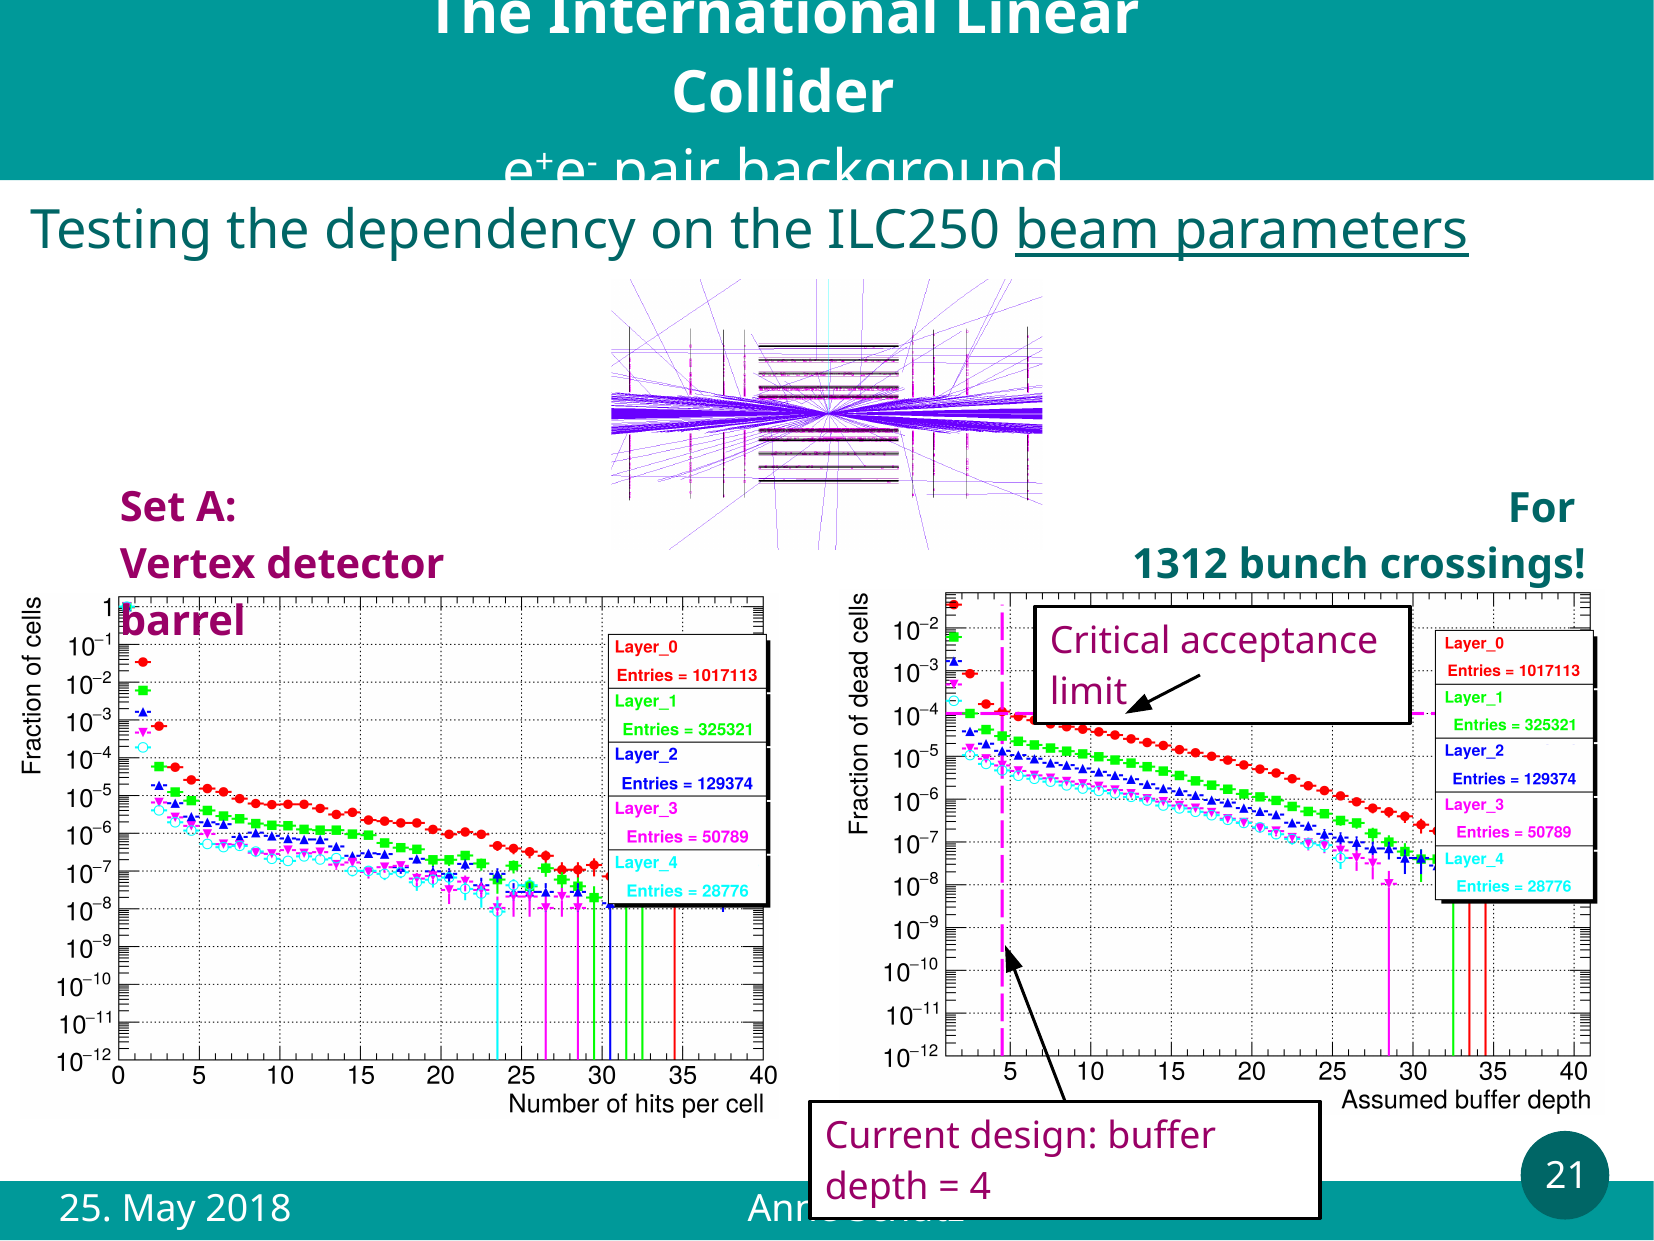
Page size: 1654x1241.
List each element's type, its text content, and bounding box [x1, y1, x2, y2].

text_box Current design: buffer depth = 4 [810, 1101, 1321, 1171]
picture [128, 617, 137, 630]
text_box Set A: Vertex detector barrel [105, 469, 511, 604]
picture [839, 589, 1606, 1115]
text_box Critical acceptance limit [1035, 606, 1411, 676]
text_box Testing the dependency on the ILC250 beam parameters [30, 188, 1636, 267]
picture [611, 279, 1043, 550]
text_box For 1312 bunch crossings! [1121, 474, 1587, 595]
picture [20, 593, 779, 1119]
title The International Linear Collider e+e- pair background [426, 0, 1227, 181]
